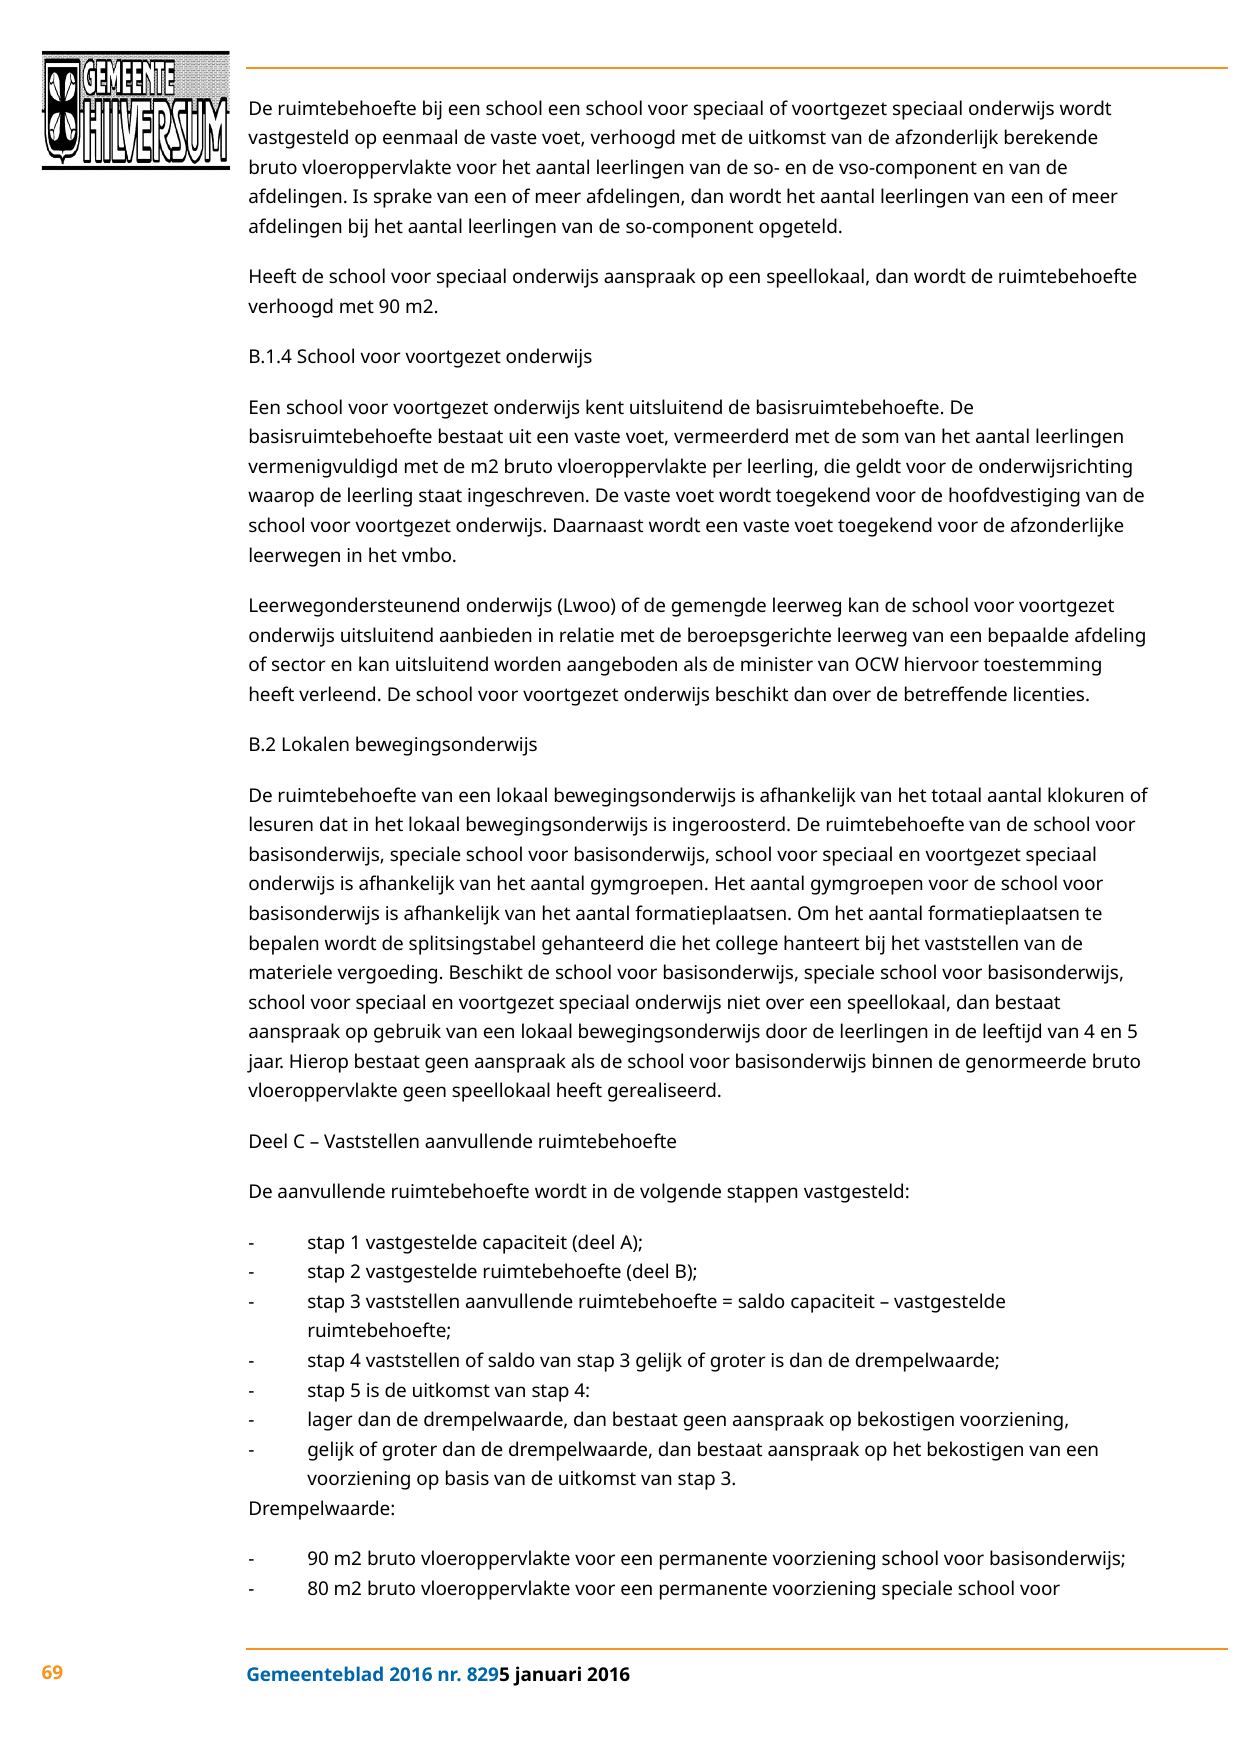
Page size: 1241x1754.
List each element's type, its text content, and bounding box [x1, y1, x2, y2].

list 90 m2 bruto vloeroppervlakte voor een permanente voorziening school voor basisonderwijs; [248, 1546, 1152, 1571]
list stap 2 vastgestelde ruimtebehoefte (deel B); [248, 1258, 1152, 1284]
picture [41, 47, 231, 172]
list gelijk of groter dan de drempelwaarde, dan bestaat aanspraak op het bekostigen van een voorziening op basis van de uitkomst van stap 3. [248, 1436, 1152, 1491]
text De ruimtebehoefte bij een school een school voor speciaal of voortgezet speciaal onderwijs wordt vastgesteld op eenmaal de vaste voet, verhoogd met de uitkomst van de afzonderlijk berekende bruto vloeroppervlakte voor het aantal leerlingen van de so- en de vso-component en van de afdelingen. Is sprake van een of meer afdelingen, dan wordt het aantal leerlingen van een of meer afdelingen bij het aantal leerlingen van de so-component opgeteld. [248, 95, 1152, 239]
list stap 5 is de uitkomst van stap 4: [248, 1377, 1152, 1403]
text De ruimtebehoefte van een lokaal bewegingsonderwijs is afhankelijk van het totaal aantal klokuren of lesuren dat in het lokaal bewegingsonderwijs is ingeroosterd. De ruimtebehoefte van de school voor basisonderwijs, speciale school voor basisonderwijs, school voor speciaal en voortgezet speciaal onderwijs is afhankelijk van het aantal gymgroepen. Het aantal gymgroepen voor de school voor basisonderwijs is afhankelijk van het aantal formatieplaatsen. Om het aantal formatieplaatsen te bepalen wordt de splitsingstabel gehanteerd die het college hanteert bij het vaststellen van de materiele vergoeding. Beschikt de school voor basisonderwijs, speciale school voor basisonderwijs, school voor speciaal en voortgezet speciaal onderwijs niet over een speellokaal, dan bestaat aanspraak op gebruik van een lokaal bewegingsonderwijs door de leerlingen in de leeftijd van 4 en 5 jaar. Hierop bestaat geen aanspraak als de school voor basisonderwijs binnen de genormeerde bruto vloeroppervlakte geen speellokaal heeft gerealiseerd. [248, 782, 1152, 1103]
text Een school voor voortgezet onderwijs kent uitsluitend de basisruimtebehoefte. De basisruimtebehoefte bestaat uit een vaste voet, vermeerderd met de som van het aantal leerlingen vermenigvuldigd met de m2 bruto vloeroppervlakte per leerling, die geldt voor de onderwijsrichting waarop de leerling staat ingeschreven. De vaste voet wordt toegekend voor de hoofdvestiging van de school voor voortgezet onderwijs. Daarnaast wordt een vaste voet toegekend voor de afzonderlijke leerwegen in het vmbo. [248, 394, 1152, 568]
text Leerwegondersteunend onderwijs (Lwoo) of de gemengde leerweg kan de school voor voortgezet onderwijs uitsluitend aanbieden in relatie met de beroepsgerichte leerweg van een bepaalde afdeling of sector en kan uitsluitend worden aangeboden als de minister van OCW hiervoor toestemming heeft verleend. De school voor voortgezet onderwijs beschikt dan over de betreffende licenties. [248, 592, 1152, 707]
list stap 1 vastgestelde capaciteit (deel A); [248, 1229, 1152, 1255]
list stap 3 vaststellen aanvullende ruimtebehoefte = saldo capaciteit – vastgestelde ruimtebehoefte; [248, 1288, 1152, 1343]
text B.2 Lokalen bewegingsonderwijs [248, 731, 1152, 757]
text Deel C – Vaststellen aanvullende ruimtebehoefte [248, 1128, 1152, 1154]
list 80 m2 bruto vloeroppervlakte voor een permanente voorziening speciale school voor [248, 1575, 1152, 1601]
text Heeft de school voor speciaal onderwijs aanspraak op een speellokaal, dan wordt de ruimtebehoefte verhoogd met 90 m2. [248, 263, 1152, 319]
text Drempelwaarde: [248, 1495, 1152, 1521]
text B.1.4 School voor voortgezet onderwijs [248, 343, 1152, 369]
list lager dan de drempelwaarde, dan bestaat geen aanspraak op bekostigen voorziening, [248, 1406, 1152, 1432]
list stap 4 vaststellen of saldo van stap 3 gelijk of groter is dan de drempelwaarde; [248, 1347, 1152, 1373]
text De aanvullende ruimtebehoefte wordt in de volgende stappen vastgesteld: [248, 1178, 1152, 1204]
